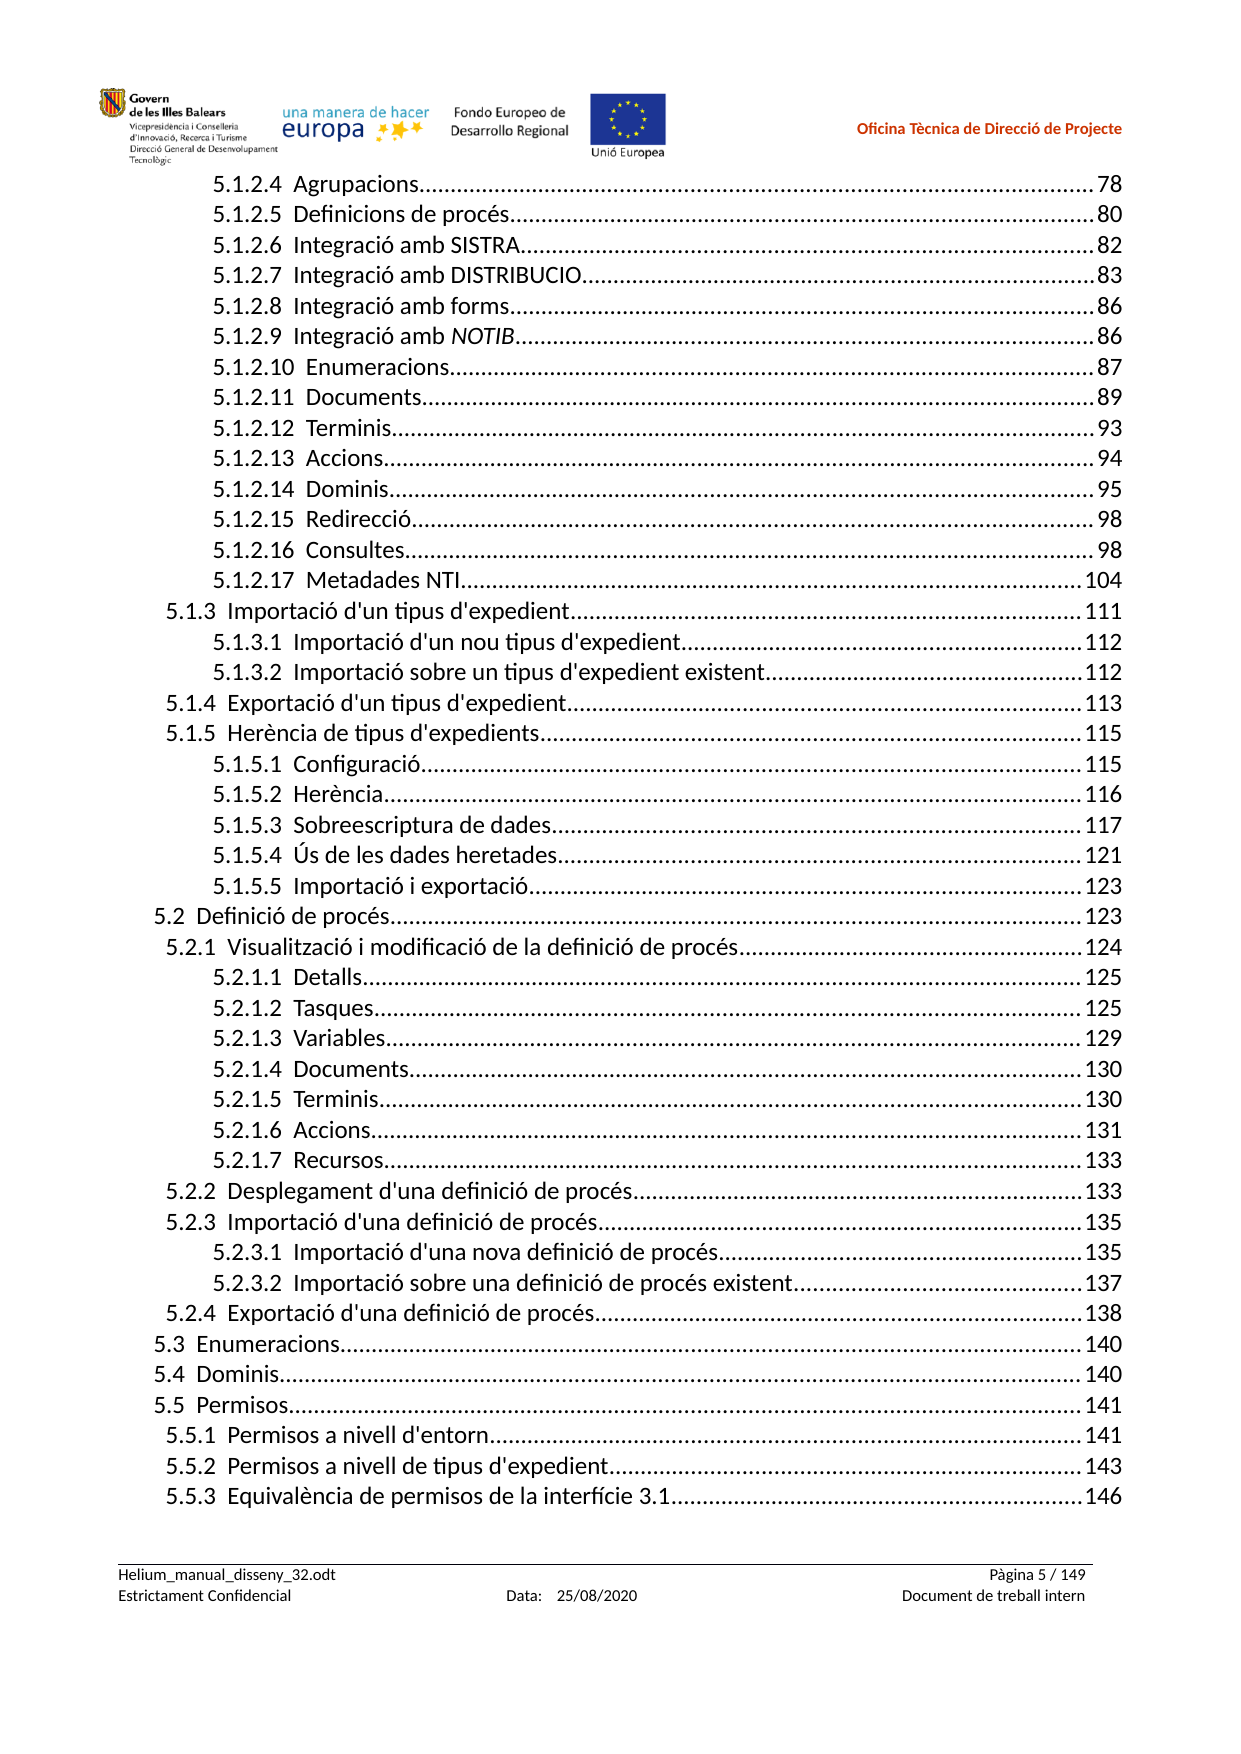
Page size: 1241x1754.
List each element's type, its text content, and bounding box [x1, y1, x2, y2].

text 5.1.5.4 Ús de les dades heretades 121 [207, 839, 1122, 870]
text 5.1.2.6 Integració amb SISTRA 82 [207, 229, 1122, 259]
text 5.1.3.1 Importació d'un nou tipus d'expedient 112 [207, 626, 1122, 656]
text 5.1.2.14 Dominis 95 [207, 473, 1122, 504]
text 5.1.2.11 Documents 89 [207, 382, 1122, 412]
text 5.1.2.12 Terminis 93 [207, 412, 1122, 443]
text 5.1.2.13 Accions 94 [207, 443, 1122, 473]
text 5.2.3.2 Importació sobre una definició de procés existent 137 [207, 1267, 1122, 1297]
text 5.2.1.1 Detalls 125 [207, 961, 1122, 992]
text 5.5.2 Permisos a nivell de tipus d'expedient 143 [160, 1450, 1122, 1480]
text 5.2.1.3 Variables 129 [207, 1022, 1122, 1053]
text 5.5.3 Equivalència de permisos de la interfície 3.1 146 [160, 1480, 1122, 1511]
text 5.1.2.15 Redirecció 98 [207, 504, 1122, 534]
text 5.1.2.9 Integració amb NOTIB 86 [207, 321, 1122, 351]
text 5.1.2.16 Consultes 98 [207, 534, 1122, 565]
text 5.2.4 Exportació d'una definició de procés 138 [160, 1297, 1122, 1328]
text 5.1.4 Exportació d'un tipus d'expedient 113 [160, 687, 1122, 717]
picture [99, 87, 668, 166]
text 5.1.5.3 Sobreescriptura de dades 117 [207, 809, 1122, 839]
text 5.2.3.1 Importació d'una nova definició de procés 135 [207, 1236, 1122, 1267]
text 5.1.2.4 Agrupacions 78 [207, 168, 1122, 198]
text 5.2.1.2 Tasques 125 [207, 992, 1122, 1022]
text 5.1.3.2 Importació sobre un tipus d'expedient existent 112 [207, 656, 1122, 687]
text 5.3 Enumeracions 140 [148, 1328, 1122, 1358]
text 5.2.1 Visualització i modificació de la definició de procés 124 [160, 931, 1122, 961]
text 5.1.2.5 Definicions de procés 80 [207, 198, 1122, 229]
text 5.4 Dominis 140 [148, 1358, 1122, 1389]
text 5.2.2 Desplegament d'una definició de procés 133 [160, 1175, 1122, 1206]
text 5.5 Permisos 141 [148, 1389, 1122, 1419]
text 5.1.5.1 Configuració 115 [207, 748, 1122, 778]
text 5.1.5 Herència de tipus d'expedients 115 [160, 717, 1122, 748]
text 5.1.2.17 Metadades NTI 104 [207, 565, 1122, 595]
text 5.2.1.6 Accions 131 [207, 1114, 1122, 1144]
text 5.2.1.4 Documents 130 [207, 1053, 1122, 1083]
text 5.1.2.8 Integració amb forms 86 [207, 290, 1122, 321]
text 5.1.3 Importació d'un tipus d'expedient 111 [160, 595, 1122, 626]
text 5.1.5.2 Herència 116 [207, 778, 1122, 809]
text 5.1.2.7 Integració amb DISTRIBUCIO 83 [207, 259, 1122, 290]
text 5.1.2.10 Enumeracions 87 [207, 351, 1122, 382]
text 5.1.5.5 Importació i exportació 123 [207, 870, 1122, 900]
text 5.5.1 Permisos a nivell d'entorn 141 [160, 1419, 1122, 1450]
text 5.2.1.7 Recursos 133 [207, 1144, 1122, 1175]
text 5.2.1.5 Terminis 130 [207, 1083, 1122, 1114]
text 5.2 Definició de procés 123 [148, 900, 1122, 931]
text 5.2.3 Importació d'una definició de procés 135 [160, 1206, 1122, 1236]
